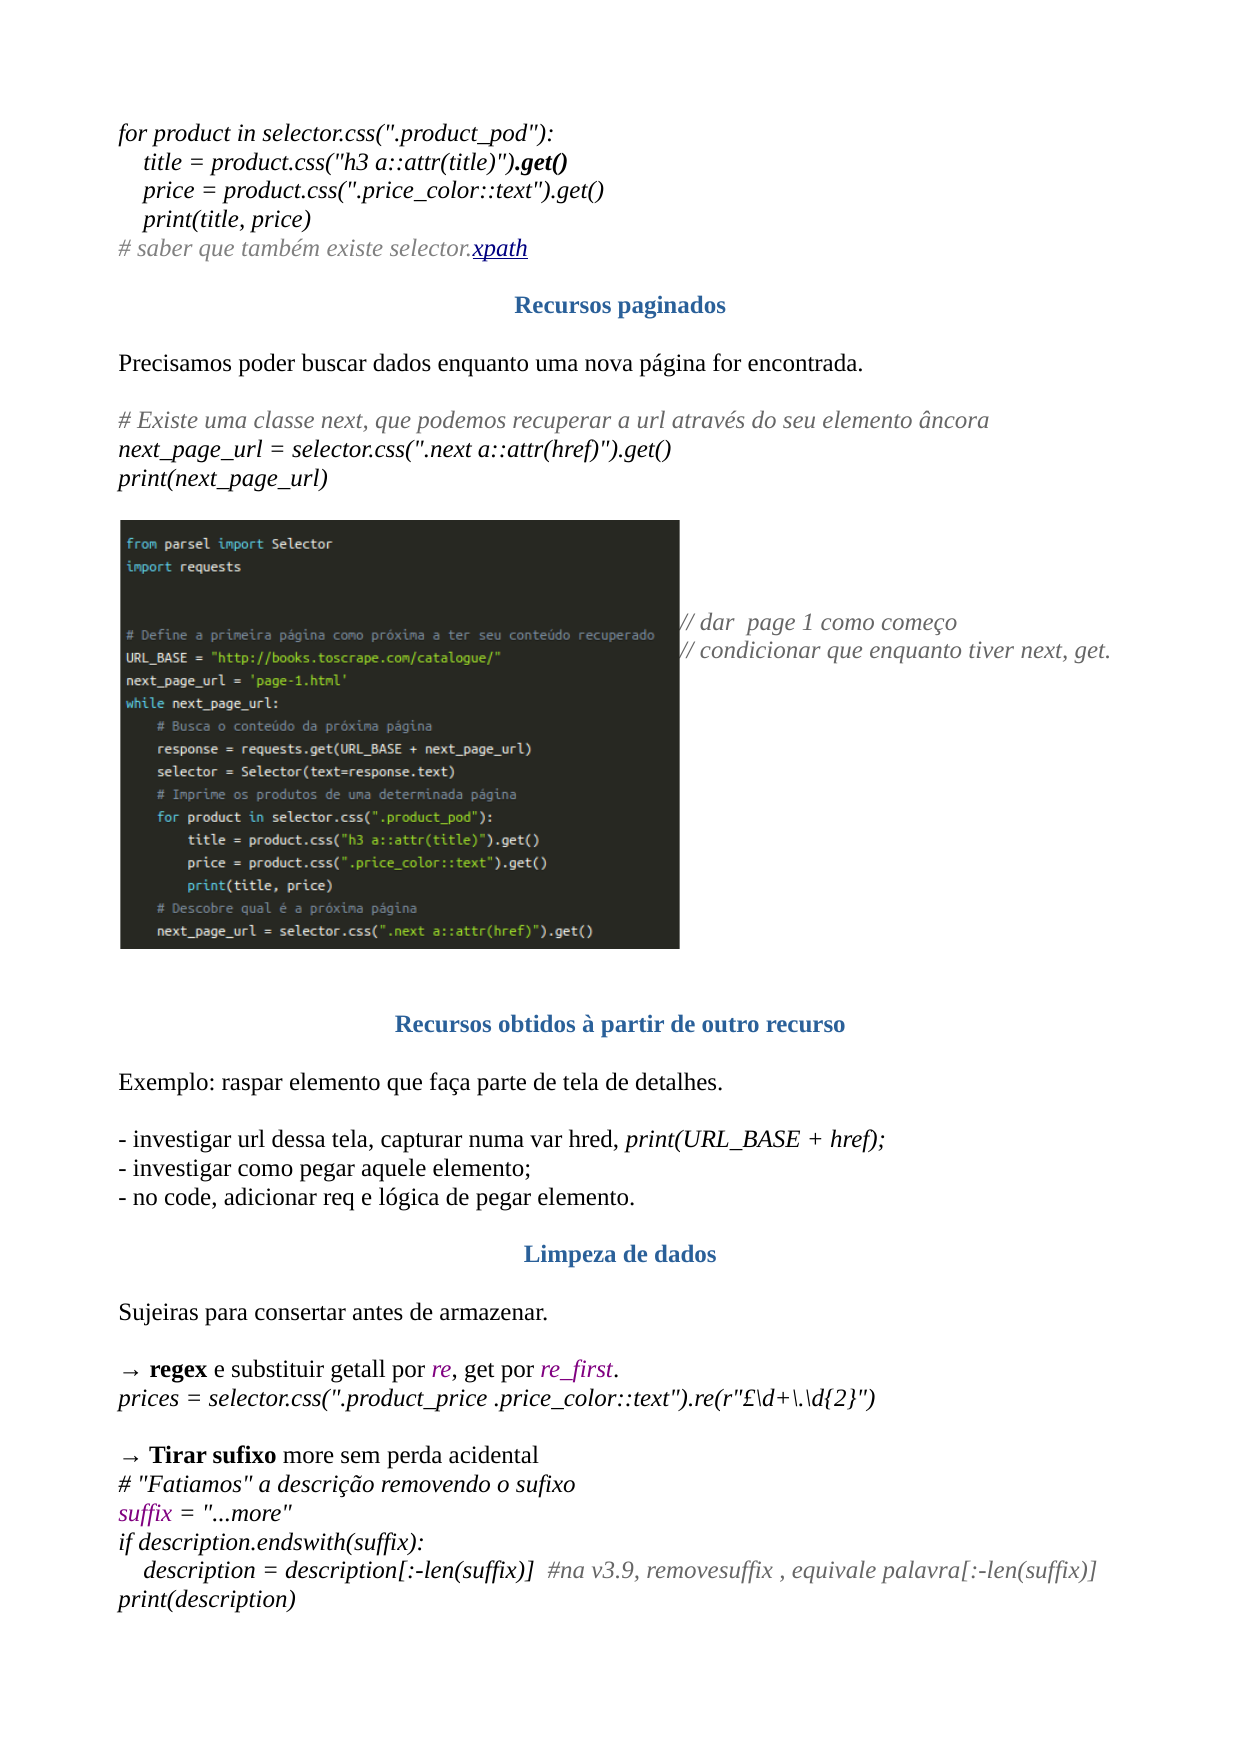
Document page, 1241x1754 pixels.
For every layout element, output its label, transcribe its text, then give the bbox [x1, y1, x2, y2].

text Exemplo: raspar elemento que faça parte de tela de detalhes. [118, 1067, 1122, 1096]
text → regex e substituir getall por re, get por re_first. [118, 1354, 1122, 1383]
text price = product.css(".price_color::text").get() [118, 176, 1122, 204]
text - investigar url dessa tela, capturar numa var hred, print(URL_BASE + href); [118, 1124, 1122, 1153]
text print(description) [118, 1584, 1122, 1613]
text description = description[:-len(suffix)] #na v3.9, removesuffix , equivale palavra[:-len(suffix)] [118, 1556, 1122, 1584]
text # saber que também existe selector.xpath [118, 233, 1122, 262]
text title = product.css("h3 a::attr(title)").get() [118, 147, 1122, 176]
text # "Fatiamos" a descrição removendo o sufixo [118, 1469, 1122, 1498]
text prices = selector.css(".product_price .price_color::text").re(r"£\d+\.\d{2}") [118, 1383, 1122, 1412]
text Limpeza de dados [118, 1239, 1122, 1268]
picture [120, 520, 680, 949]
text - no code, adicionar req e lógica de pegar elemento. [118, 1182, 1122, 1211]
text next_page_url = selector.css(".next a::attr(href)").get() [118, 434, 1122, 463]
text print(title, price) [118, 204, 1122, 233]
text Sujeiras para consertar antes de armazenar. [118, 1297, 1122, 1326]
text // dar page 1 como começo [680, 607, 1122, 636]
text if description.endswith(suffix): [118, 1527, 1122, 1556]
text Precisamos poder buscar dados enquanto uma nova página for encontrada. [118, 348, 1122, 377]
text suffix = "...more" [118, 1498, 1122, 1527]
text → Tirar sufixo more sem perda acidental [118, 1441, 1122, 1469]
text Recursos obtidos à partir de outro recurso [118, 1009, 1122, 1038]
text Recursos paginados [118, 291, 1122, 319]
text - investigar como pegar aquele elemento; [118, 1153, 1122, 1182]
text // condicionar que enquanto tiver next, get. [680, 636, 1122, 664]
text print(next_page_url) [118, 463, 1122, 492]
text # Existe uma classe next, que podemos recuperar a url através do seu elemento âncora [118, 406, 1122, 434]
text for product in selector.css(".product_pod"): [118, 118, 1122, 147]
